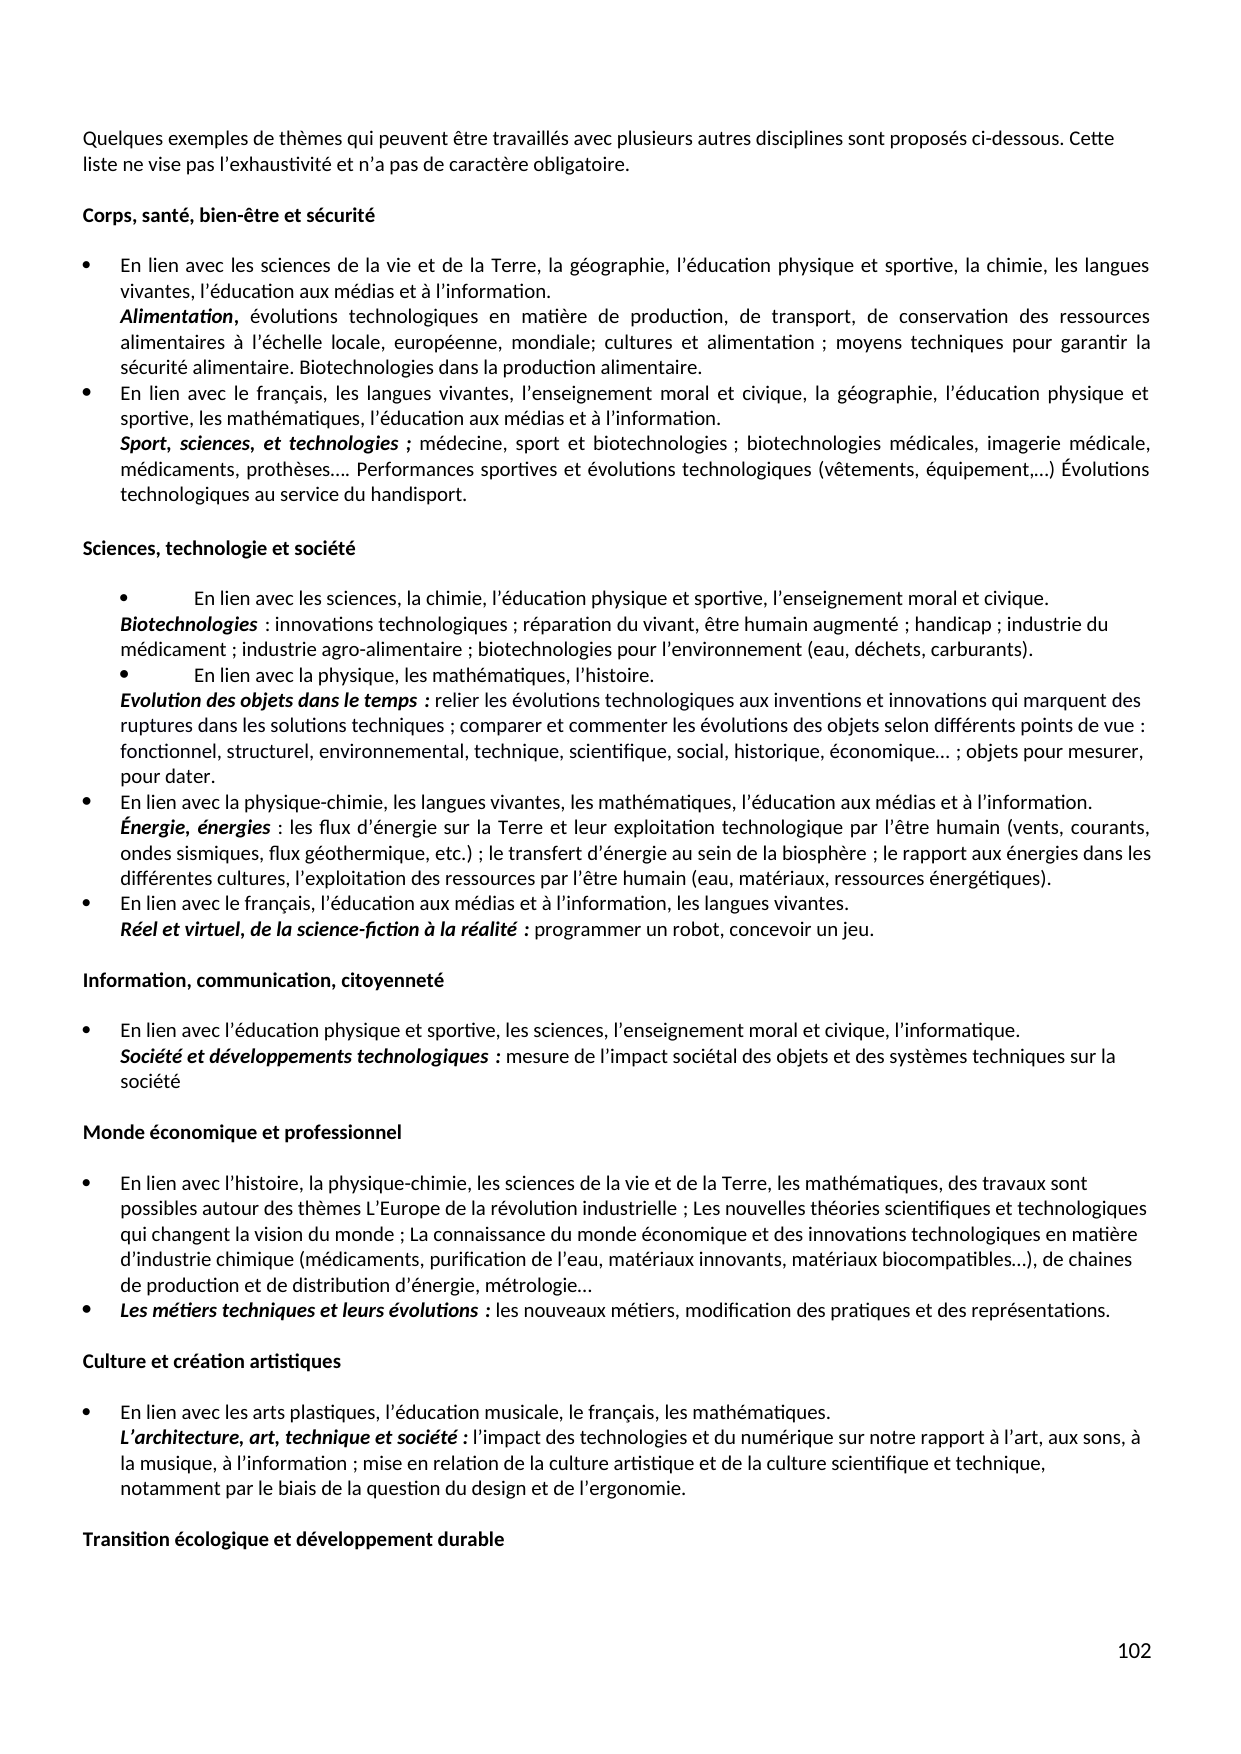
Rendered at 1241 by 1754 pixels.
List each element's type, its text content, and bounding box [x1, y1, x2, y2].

text Sciences, technologie et société [83, 535, 1152, 560]
text Alimentation, évolutions technologiques en matière de production, de transport, de conservation des ressources alimentaires à l’échelle locale, européenne, mondiale; cultures et alimentation ; moyens techniques pour garantir la sécurité alimentaire. Biotechnologies dans la production alimentaire. [120, 303, 1152, 380]
list En lien avec la physique-chimie, les langues vivantes, les mathématiques, l’éducation aux médias et à l’information. [83, 789, 1152, 814]
list En lien avec l’histoire, la physique-chimie, les sciences de la vie et de la Terre, les mathématiques, des travaux sont possibles autour des thèmes L’Europe de la révolution industrielle ; Les nouvelles théories scientifiques et technologiques qui changent la vision du monde ; La connaissance du monde économique et des innovations technologiques en matière d’industrie chimique (médicaments, purification de l’eau, matériaux innovants, matériaux biocompatibles…), de chaines de production et de distribution d’énergie, métrologie… [83, 1170, 1152, 1297]
text Culture et création artistiques [83, 1348, 1152, 1373]
text Sport, sciences, et technologies ; médecine, sport et biotechnologies ; biotechnologies médicales, imagerie médicale, médicaments, prothèses…. Performances sportives et évolutions technologiques (vêtements, équipement,…) Évolutions technologiques au service du handisport. [120, 431, 1152, 507]
text Biotechnologies : innovations technologiques ; réparation du vivant, être humain augmenté ; handicap ; industrie du médicament ; industrie agro-alimentaire ; biotechnologies pour l’environnement (eau, déchets, carburants). [120, 611, 1152, 662]
text Monde économique et professionnel [83, 1119, 1152, 1145]
text Evolution des objets dans le temps : relier les évolutions technologiques aux inventions et innovations qui marquent des ruptures dans les solutions techniques ; comparer et commenter les évolutions des objets selon différents points de vue : fonctionnel, structurel, environnemental, technique, scientifique, social, historique, économique… ; objets pour mesurer, pour dater. [120, 687, 1152, 789]
text Corps, santé, bien-être et sécurité [83, 202, 1152, 227]
list Les métiers techniques et leurs évolutions : les nouveaux métiers, modification des pratiques et des représentations. [83, 1297, 1152, 1323]
text L’architecture, art, technique et société : l’impact des technologies et du numérique sur notre rapport à l’art, aux sons, à la musique, à l’information ; mise en relation de la culture artistique et de la culture scientifique et technique, notamment par le biais de la question du design et de l’ergonomie. [120, 1424, 1152, 1501]
list En lien avec les sciences, la chimie, l’éducation physique et sportive, l’enseignement moral et civique. [120, 586, 1152, 611]
text Énergie, énergies : les flux d’énergie sur la Terre et leur exploitation technologique par l’être humain (vents, courants, ondes sismiques, flux géothermique, etc.) ; le transfert d’énergie au sein de la biosphère ; le rapport aux énergies dans les différentes cultures, l’exploitation des ressources par l’être humain (eau, matériaux, ressources énergétiques). [120, 814, 1152, 891]
text Société et développements technologiques : mesure de l’impact sociétal des objets et des systèmes techniques sur la société [120, 1043, 1152, 1094]
list En lien avec les arts plastiques, l’éducation musicale, le français, les mathématiques. [83, 1399, 1152, 1424]
text Quelques exemples de thèmes qui peuvent être travaillés avec plusieurs autres disciplines sont proposés ci-dessous. Cette liste ne vise pas l’exhaustivité et n’a pas de caractère obligatoire. [83, 126, 1152, 176]
text Réel et virtuel, de la science-fiction à la réalité : programmer un robot, concevoir un jeu. [120, 916, 1152, 941]
list En lien avec le français, les langues vivantes, l’enseignement moral et civique, la géographie, l’éducation physique et sportive, les mathématiques, l’éducation aux médias et à l’information. [83, 380, 1152, 431]
text Information, communication, citoyenneté [83, 967, 1152, 992]
list En lien avec la physique, les mathématiques, l’histoire. [120, 662, 1152, 687]
list En lien avec l’éducation physique et sportive, les sciences, l’enseignement moral et civique, l’informatique. [83, 1018, 1152, 1043]
list En lien avec les sciences de la vie et de la Terre, la géographie, l’éducation physique et sportive, la chimie, les langues vivantes, l’éducation aux médias et à l’information. [83, 253, 1152, 303]
text Transition écologique et développement durable [83, 1526, 1152, 1551]
list En lien avec le français, l’éducation aux médias et à l’information, les langues vivantes. [83, 891, 1152, 916]
